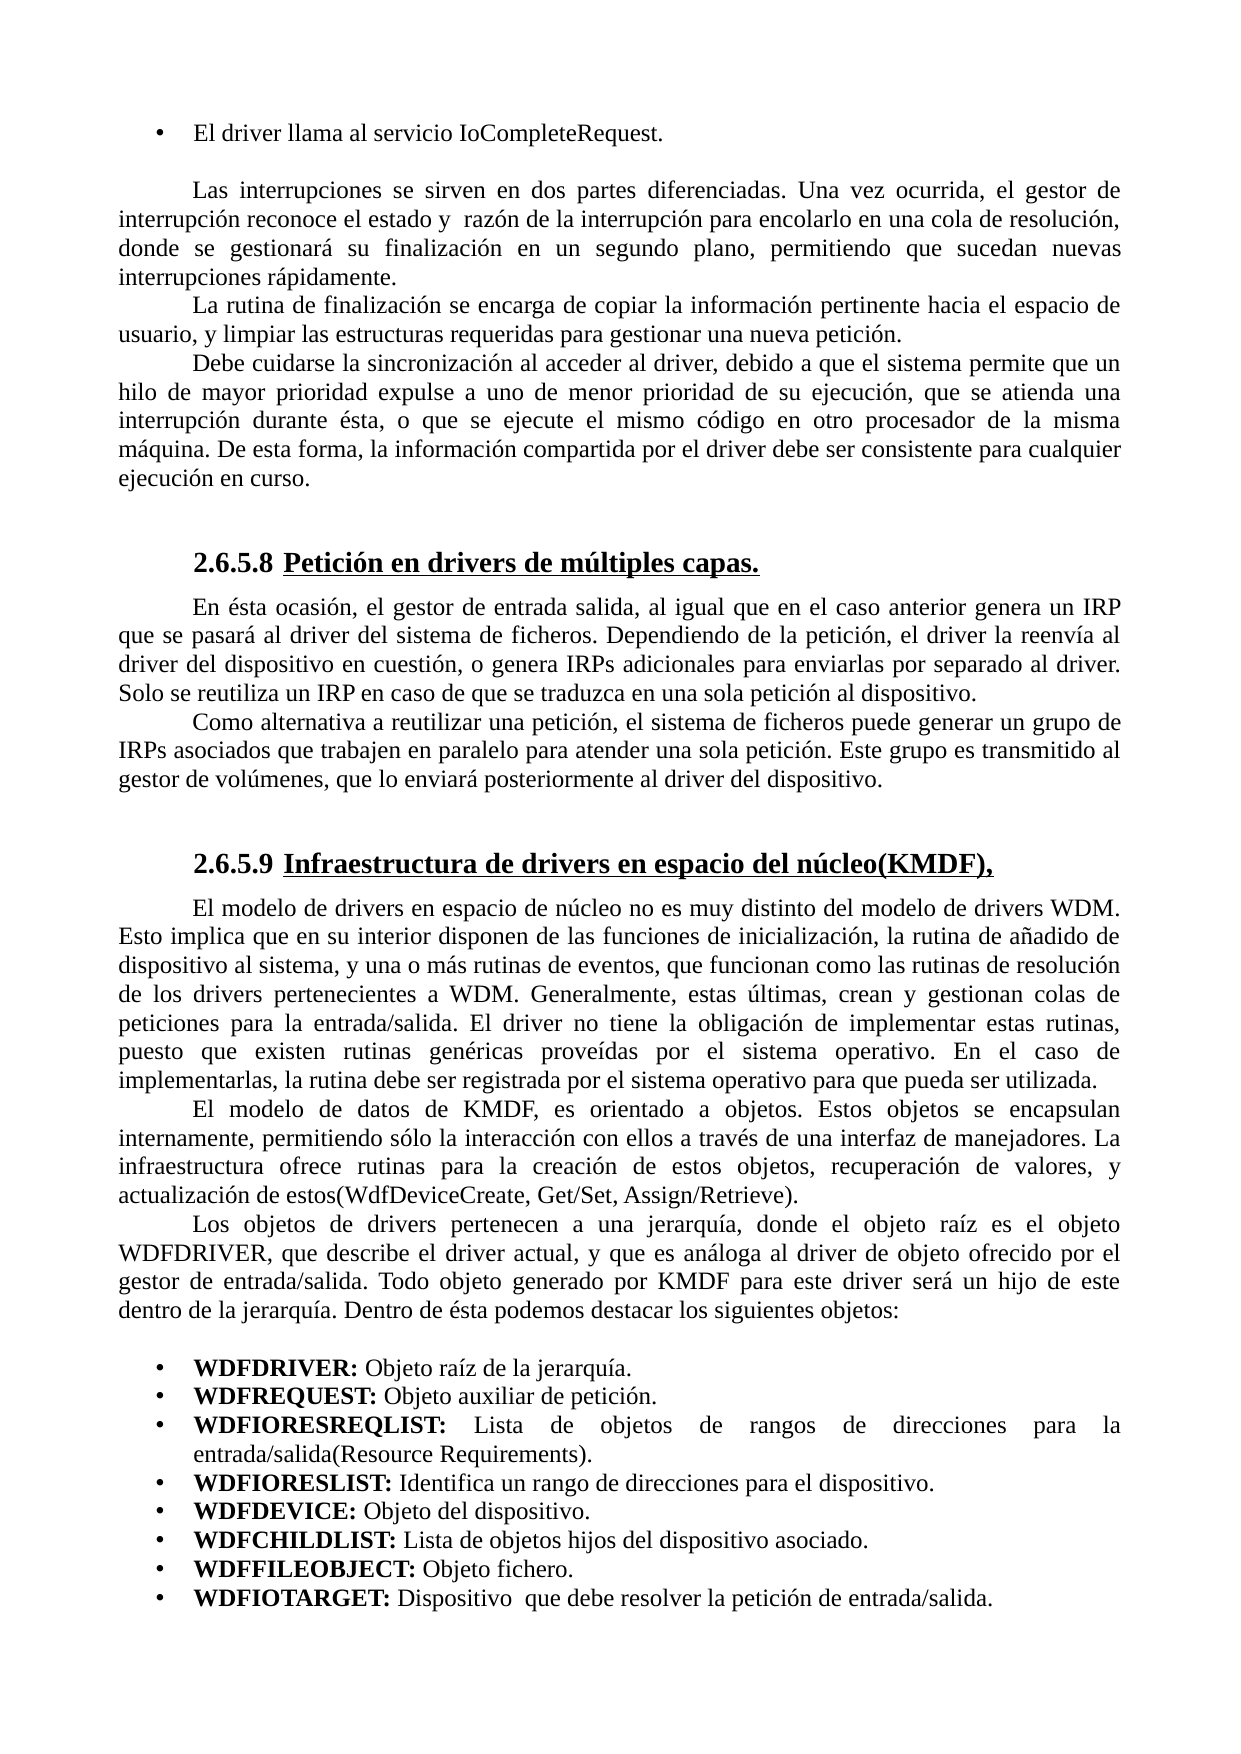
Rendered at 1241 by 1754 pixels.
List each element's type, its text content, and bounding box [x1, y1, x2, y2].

list WDFDRIVER: Objeto raíz de la jerarquía. [156, 1353, 1122, 1381]
text Las interrupciones se sirven en dos partes diferenciadas. Una vez ocurrida, el gestor de interrupción reconoce el estado y razón de la interrupción para encolarlo en una cola de resolución, donde se gestionará su finalización en un segundo plano, permitiendo que sucedan nuevas interrupciones rápidamente. [118, 176, 1122, 291]
subtitle Petición en drivers de múltiples capas. [193, 546, 1122, 579]
list WDFIOTARGET: Dispositivo que debe resolver la petición de entrada/salida. [156, 1583, 1122, 1611]
text La rutina de finalización se encarga de copiar la información pertinente hacia el espacio de usuario, y limpiar las estructuras requeridas para gestionar una nueva petición. [118, 291, 1122, 348]
list WDFFILEOBJECT: Objeto fichero. [156, 1554, 1122, 1583]
list WDFIORESREQLIST: Lista de objetos de rangos de direcciones para la entrada/salida(Resource Requirements). [156, 1410, 1122, 1468]
text El modelo de drivers en espacio de núcleo no es muy distinto del modelo de drivers WDM. Esto implica que en su interior disponen de las funciones de inicialización, la rutina de añadido de dispositivo al sistema, y una o más rutinas de eventos, que funcionan como las rutinas de resolución de los drivers pertenecientes a WDM. Generalmente, estas últimas, crean y gestionan colas de peticiones para la entrada/salida. El driver no tiene la obligación de implementar estas rutinas, puesto que existen rutinas genéricas proveídas por el sistema operativo. En el caso de implementarlas, la rutina debe ser registrada por el sistema operativo para que pueda ser utilizada. [118, 893, 1122, 1094]
list El driver llama al servicio IoCompleteRequest. [156, 118, 1122, 147]
text En ésta ocasión, el gestor de entrada salida, al igual que en el caso anterior genera un IRP que se pasará al driver del sistema de ficheros. Dependiendo de la petición, el driver la reenvía al driver del dispositivo en cuestión, o genera IRPs adicionales para enviarlas por separado al driver. Solo se reutiliza un IRP en caso de que se traduzca en una sola petición al dispositivo. [118, 592, 1122, 707]
text Los objetos de drivers pertenecen a una jerarquía, donde el objeto raíz es el objeto WDFDRIVER, que describe el driver actual, y que es análoga al driver de objeto ofrecido por el gestor de entrada/salida. Todo objeto generado por KMDF para este driver será un hijo de este dentro de la jerarquía. Dentro de ésta podemos destacar los siguientes objetos: [118, 1209, 1122, 1324]
subtitle Infraestructura de drivers en espacio del núcleo(KMDF), [193, 847, 1122, 880]
text Como alternativa a reutilizar una petición, el sistema de ficheros puede generar un grupo de IRPs asociados que trabajen en paralelo para atender una sola petición. Este grupo es transmitido al gestor de volúmenes, que lo enviará posteriormente al driver del dispositivo. [118, 707, 1122, 793]
text El modelo de datos de KMDF, es orientado a objetos. Estos objetos se encapsulan internamente, permitiendo sólo la interacción con ellos a través de una interfaz de manejadores. La infraestructura ofrece rutinas para la creación de estos objetos, recuperación de valores, y actualización de estos(WdfDeviceCreate, Get/Set, Assign/Retrieve). [118, 1094, 1122, 1209]
list WDFIORESLIST: Identifica un rango de direcciones para el dispositivo. [156, 1468, 1122, 1496]
list WDFREQUEST: Objeto auxiliar de petición. [156, 1381, 1122, 1410]
list WDFCHILDLIST: Lista de objetos hijos del dispositivo asociado. [156, 1525, 1122, 1554]
text Debe cuidarse la sincronización al acceder al driver, debido a que el sistema permite que un hilo de mayor prioridad expulse a uno de menor prioridad de su ejecución, que se atienda una interrupción durante ésta, o que se ejecute el mismo código en otro procesador de la misma máquina. De esta forma, la información compartida por el driver debe ser consistente para cualquier ejecución en curso. [118, 348, 1122, 492]
list WDFDEVICE: Objeto del dispositivo. [156, 1496, 1122, 1525]
